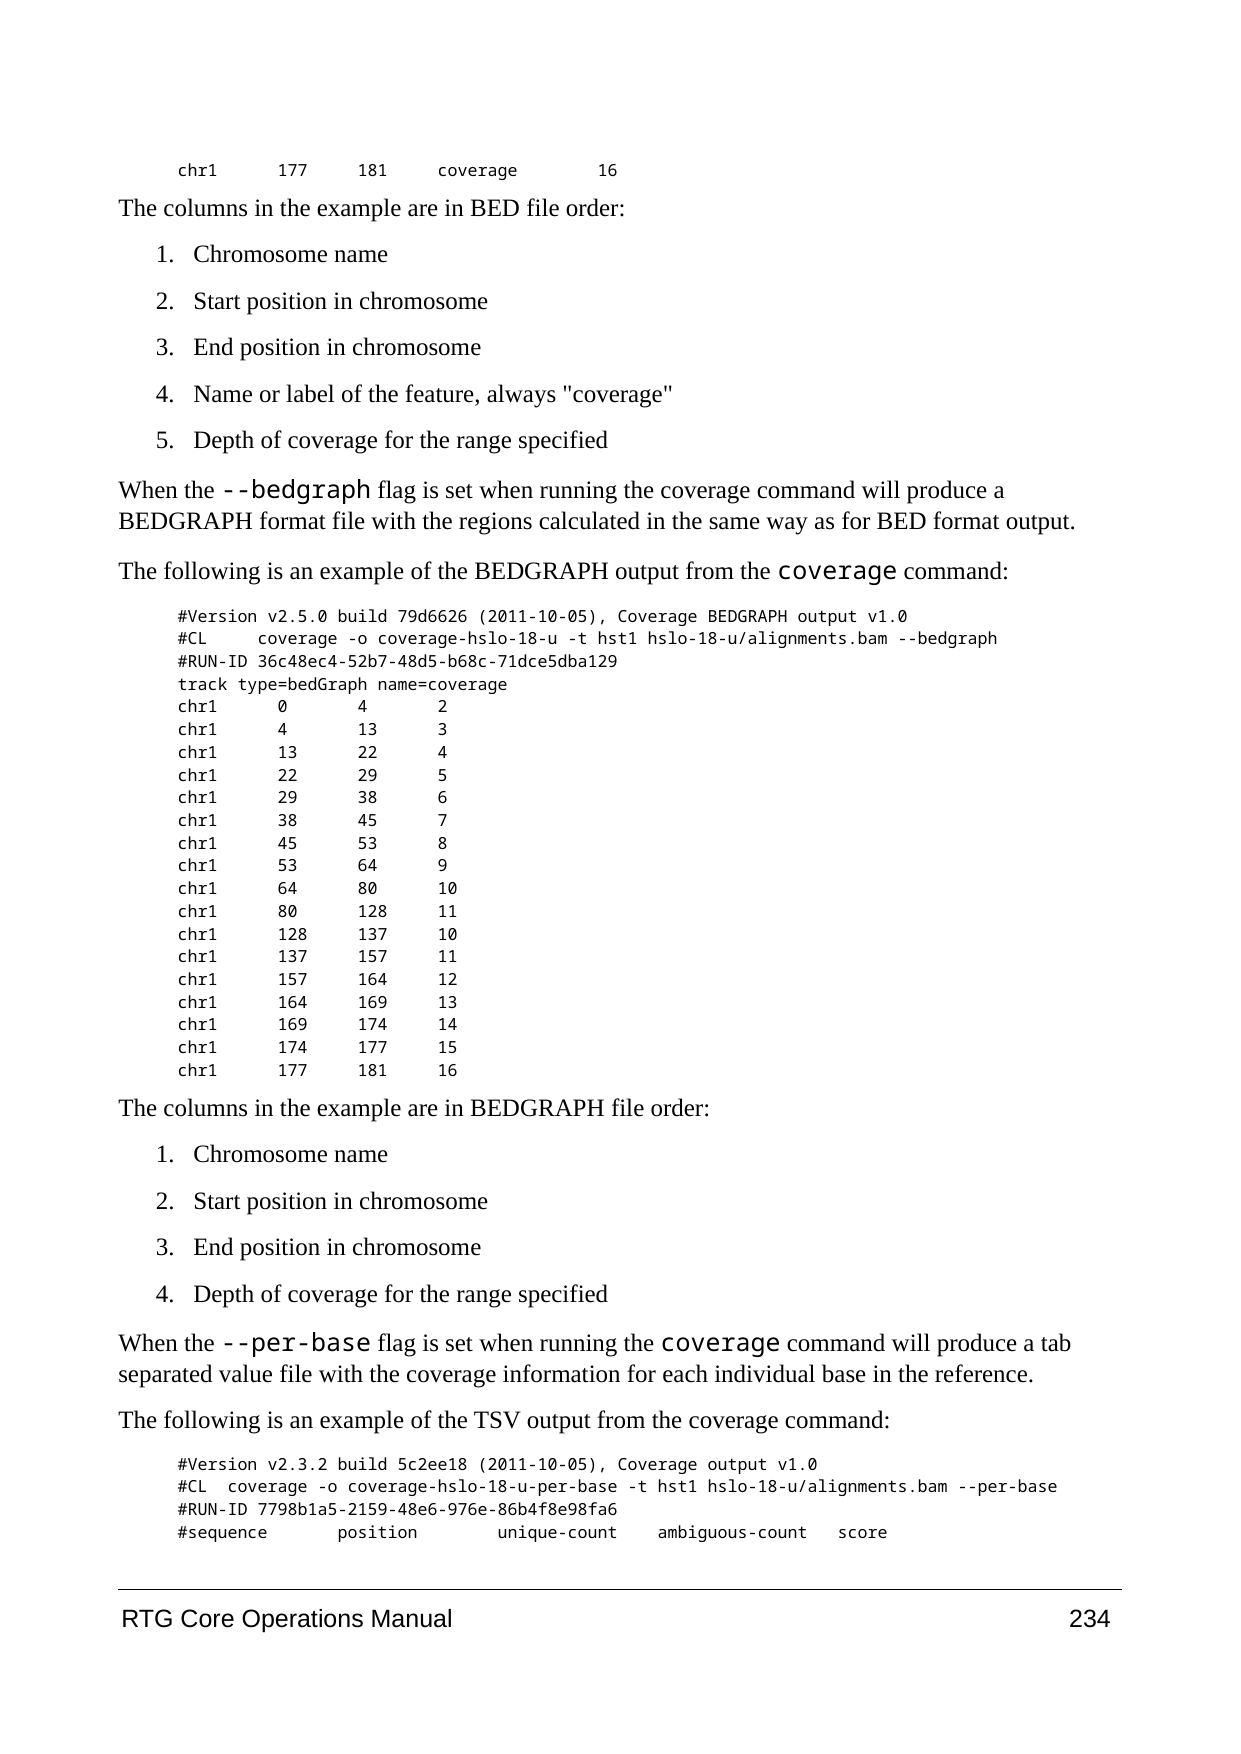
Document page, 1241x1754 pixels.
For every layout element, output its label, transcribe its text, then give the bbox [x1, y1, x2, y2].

list Chromosome name [156, 1139, 1122, 1168]
text chr1 4 13 3 [177, 718, 1122, 740]
list Start position in chromosome [156, 1186, 1122, 1214]
text The columns in the example are in BED file order: [118, 193, 1122, 222]
text track type=bedGraph name=coverage [177, 672, 1122, 695]
list Depth of coverage for the range specified [156, 1279, 1122, 1307]
text The columns in the example are in BEDGRAPH file order: [118, 1093, 1122, 1122]
text #sequence position unique-count ambiguous-count score [177, 1520, 1122, 1543]
text When the --bedgraph flag is set when running the coverage command will produce a BEDGRAPH format file with the regions calculated in the same way as for BED format output. [118, 472, 1122, 535]
text chr1 177 181 16 [177, 1058, 1122, 1081]
text chr1 22 29 5 [177, 763, 1122, 786]
text The following is an example of the TSV output from the coverage command: [118, 1406, 1122, 1434]
text chr1 128 137 10 [177, 922, 1122, 945]
text chr1 174 177 15 [177, 1036, 1122, 1058]
text chr1 177 181 coverage 16 [177, 159, 1122, 181]
text #CL coverage -o coverage-hslo-18-u -t hst1 hslo-18-u/alignments.bam --bedgraph [177, 627, 1122, 649]
text chr1 13 22 4 [177, 740, 1122, 763]
list Chromosome name [156, 239, 1122, 268]
text The following is an example of the BEDGRAPH output from the coverage command: [118, 552, 1122, 586]
text #RUN-ID 7798b1a5-2159-48e6-976e-86b4f8e98fa6 [177, 1497, 1122, 1520]
text #Version v2.5.0 build 79d6626 (2011-10-05), Coverage BEDGRAPH output v1.0 [177, 604, 1122, 627]
text chr1 38 45 7 [177, 808, 1122, 831]
text chr1 53 64 9 [177, 854, 1122, 877]
text chr1 137 157 11 [177, 945, 1122, 967]
list End position in chromosome [156, 1232, 1122, 1261]
text #CL coverage -o coverage-hslo-18-u-per-base -t hst1 hslo-18-u/alignments.bam --per-base [177, 1475, 1122, 1497]
list Depth of coverage for the range specified [156, 425, 1122, 454]
text #Version v2.3.2 build 5c2ee18 (2011-10-05), Coverage output v1.0 [177, 1452, 1122, 1475]
text chr1 169 174 14 [177, 1013, 1122, 1036]
list End position in chromosome [156, 332, 1122, 361]
list Start position in chromosome [156, 286, 1122, 315]
text When the --per-base flag is set when running the coverage command will produce a tab separated value file with the coverage information for each individual base in the reference. [118, 1325, 1122, 1388]
text chr1 164 169 13 [177, 990, 1122, 1013]
text #RUN-ID 36c48ec4-52b7-48d5-b68c-71dce5dba129 [177, 649, 1122, 672]
list Name or label of the feature, always "coverage" [156, 379, 1122, 408]
text chr1 80 128 11 [177, 899, 1122, 922]
text chr1 64 80 10 [177, 877, 1122, 899]
text chr1 45 53 8 [177, 831, 1122, 854]
text chr1 29 38 6 [177, 786, 1122, 808]
text chr1 157 164 12 [177, 967, 1122, 990]
text chr1 0 4 2 [177, 695, 1122, 718]
